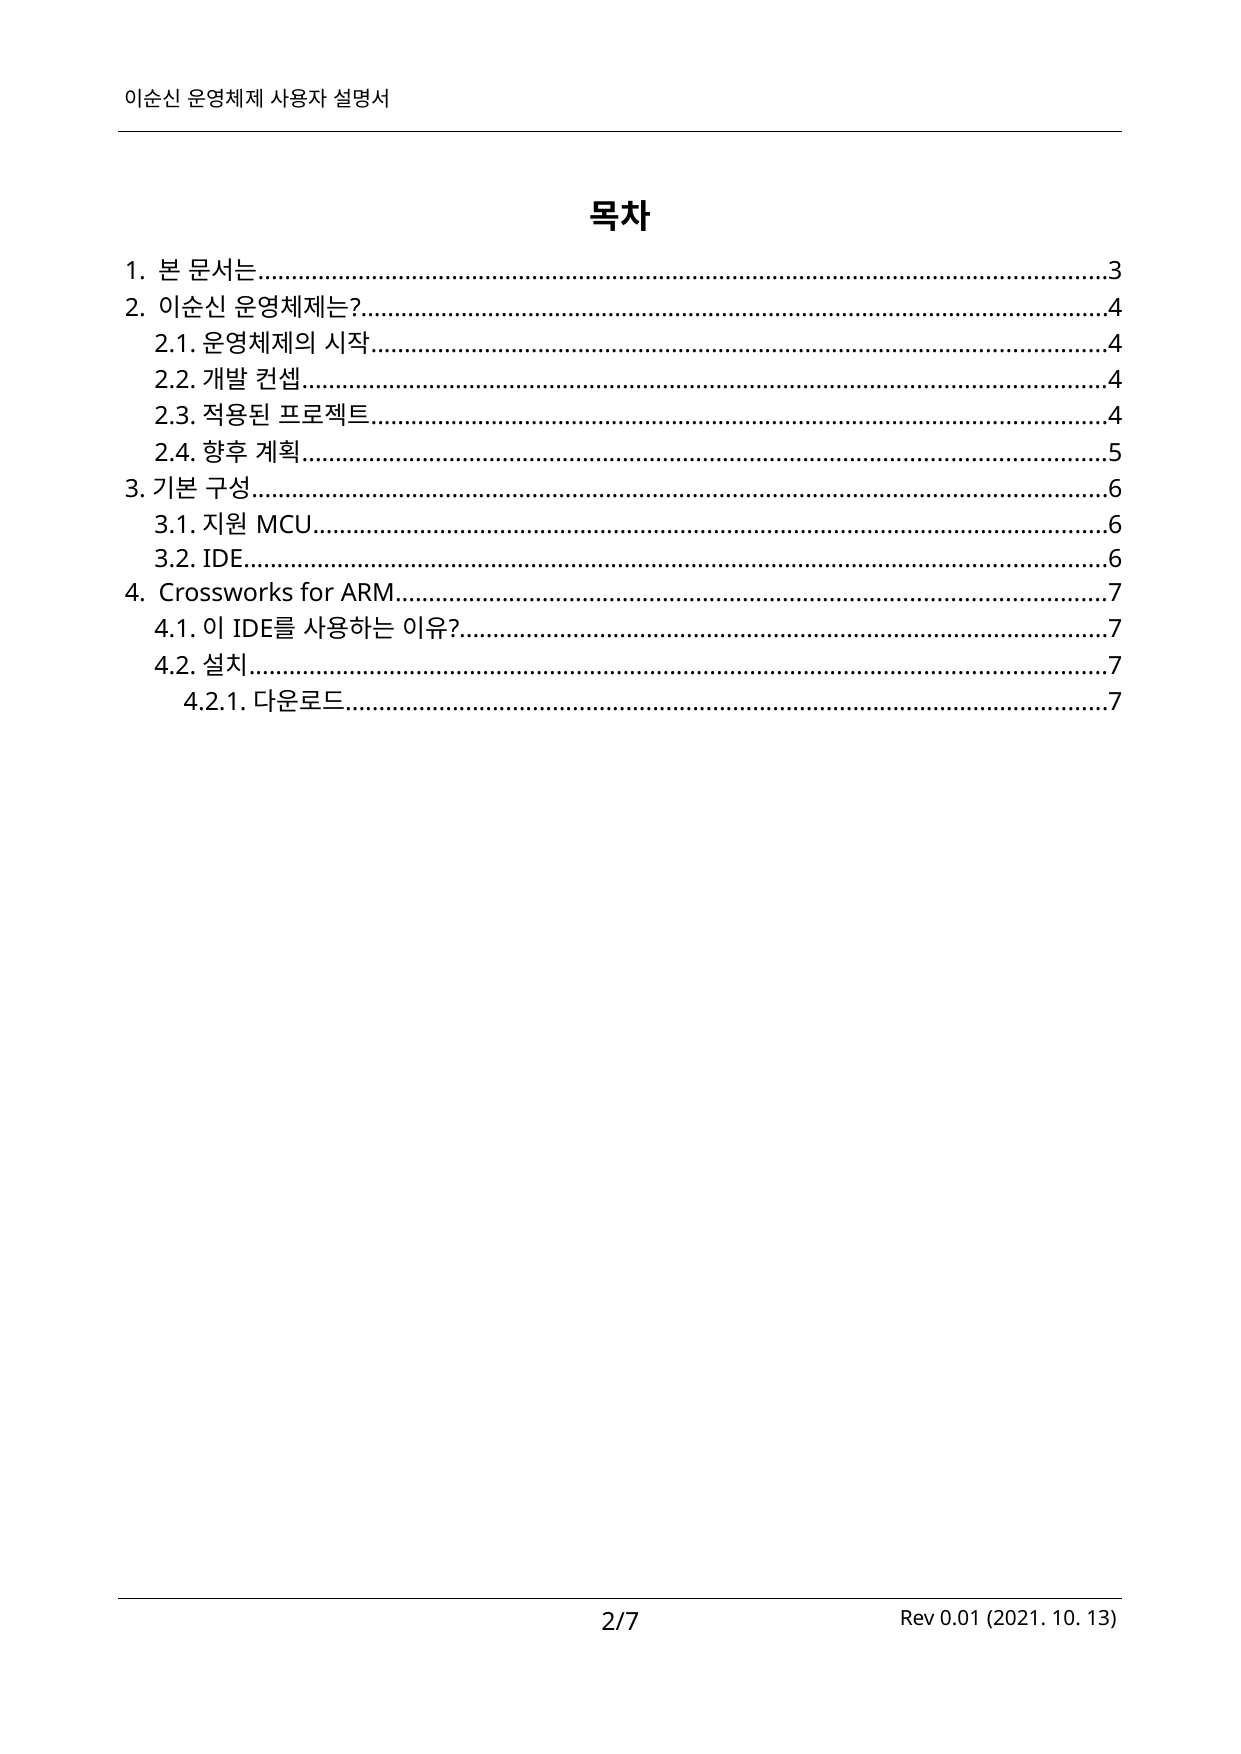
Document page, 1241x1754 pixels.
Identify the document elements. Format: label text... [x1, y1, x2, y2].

text 4.1. 이 IDE를 사용하는 이유? 7 [148, 609, 1122, 645]
text 3. 기본 구성 6 [118, 468, 1122, 504]
subtitle 목차 [118, 190, 1122, 238]
text 2.4. 향후 계획 5 [148, 432, 1122, 468]
text 2.3. 적용된 프로젝트 4 [148, 396, 1122, 432]
text 4. Crossworks for ARM 7 [118, 575, 1122, 609]
text 2.1. 운영체제의 시작 4 [148, 323, 1122, 359]
text 4.2.1. 다운로드 7 [177, 681, 1122, 718]
text 4.2. 설치 7 [148, 645, 1122, 681]
text 3.1. 지원 MCU 6 [148, 504, 1122, 541]
text 1. 본 문서는 3 [118, 251, 1122, 287]
text 2.2. 개발 컨셉 4 [148, 359, 1122, 396]
text 2. 이순신 운영체제는? 4 [118, 287, 1122, 323]
text 3.2. IDE 6 [148, 541, 1122, 575]
